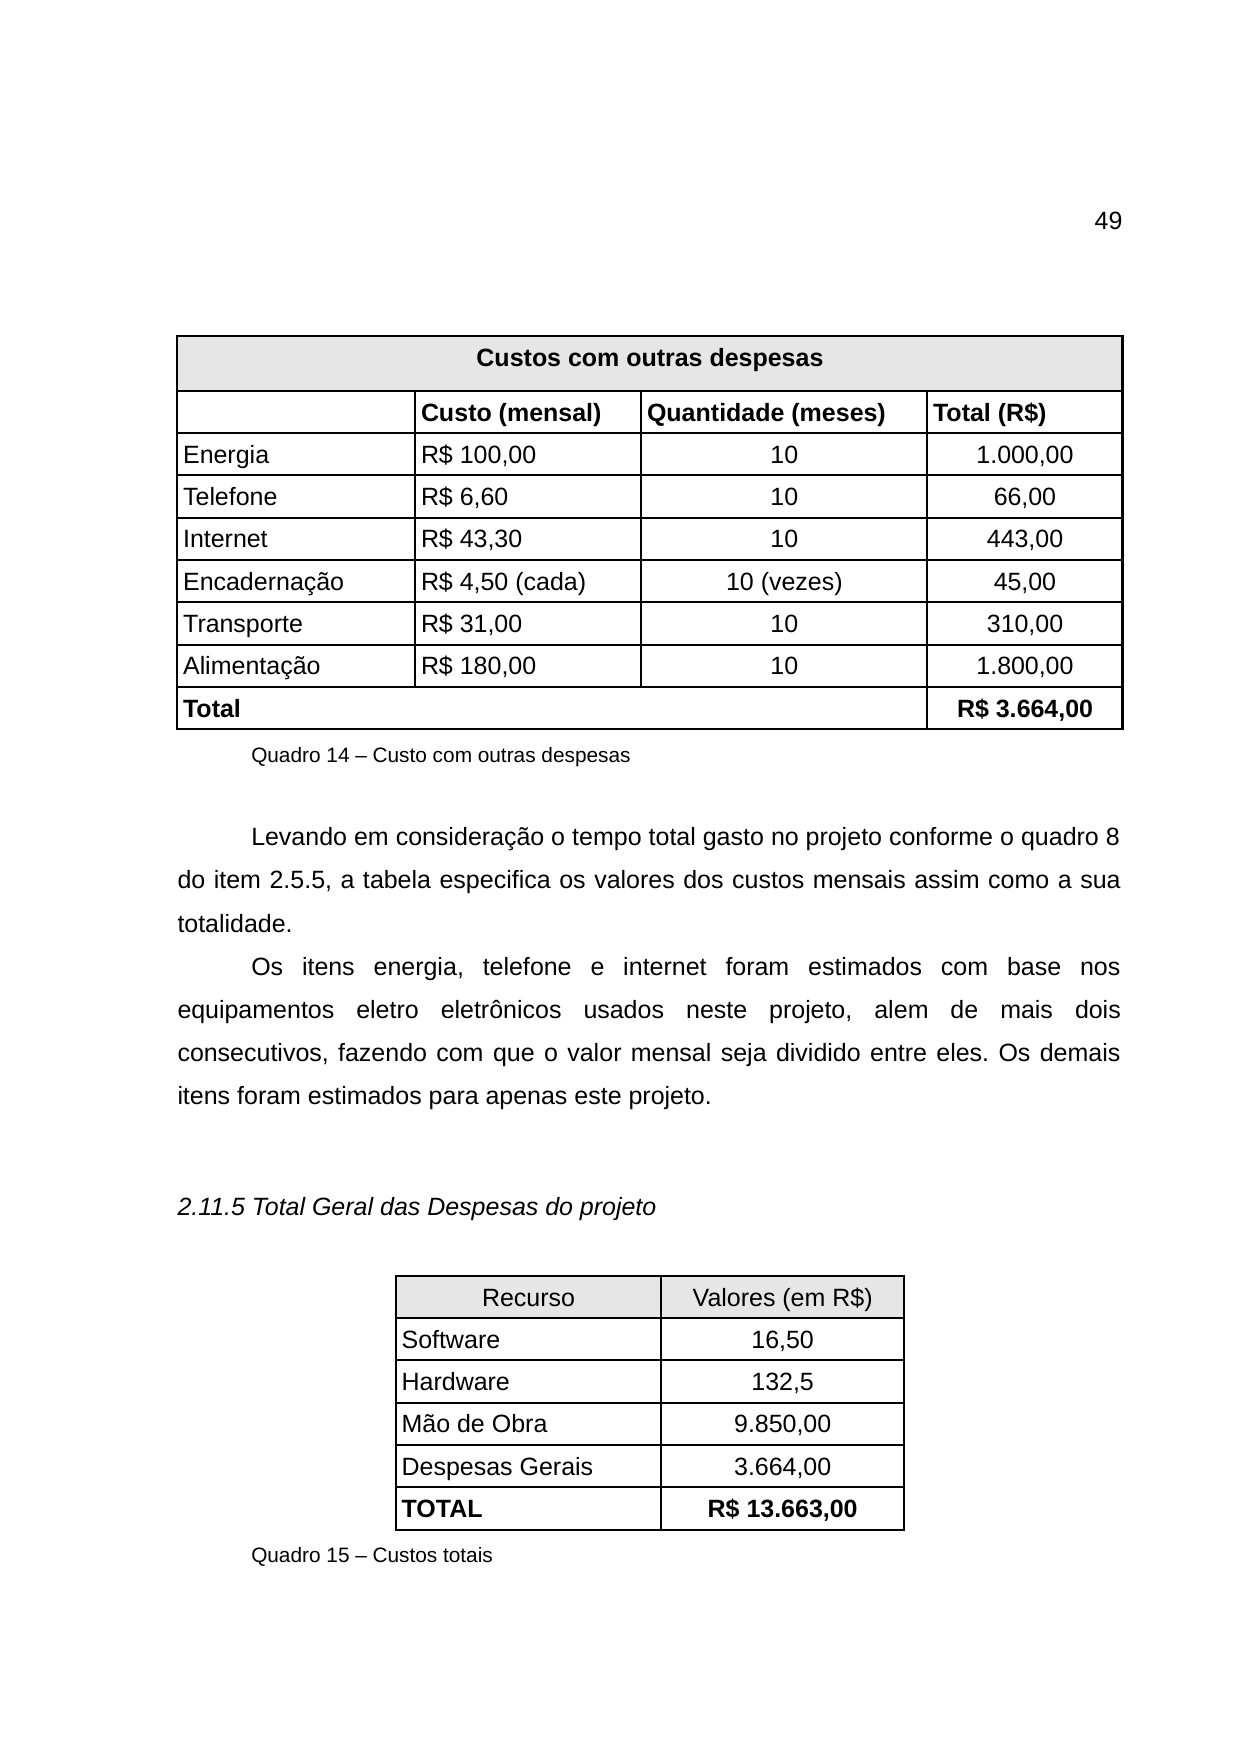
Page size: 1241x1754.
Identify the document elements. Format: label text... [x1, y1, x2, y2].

table_cell R$ 43,30 [416, 519, 640, 559]
table_cell Energia [178, 434, 414, 474]
table_cell 10 [642, 603, 926, 643]
table_cell Software [397, 1319, 660, 1359]
table_cell Total (R$) [928, 392, 1121, 432]
table_cell Custo (mensal) [416, 392, 640, 432]
table_cell 10 [642, 646, 926, 686]
text Quadro 15 – Custos totais [177, 1543, 1122, 1567]
table_cell [178, 392, 414, 432]
table_cell 10 (vezes) [642, 561, 926, 601]
table_cell R$ 100,00 [416, 434, 640, 474]
table_cell R$ 13.663,00 [662, 1488, 903, 1528]
table_cell Telefone [178, 476, 414, 517]
table_cell Despesas Gerais [397, 1446, 660, 1486]
table_cell TOTAL [397, 1488, 660, 1528]
table_cell 443,00 [928, 519, 1121, 559]
table_cell 66,00 [928, 476, 1121, 517]
table_cell Encadernação [178, 561, 414, 601]
table_cell 16,50 [662, 1319, 903, 1359]
table_cell 10 [642, 476, 926, 517]
table_cell Quantidade (meses) [642, 392, 926, 432]
table_cell R$ 31,00 [416, 603, 640, 643]
table_cell Hardware [397, 1361, 660, 1402]
table_cell R$ 4,50 (cada) [416, 561, 640, 601]
subtitle 2.11.5 Total Geral das Despesas do projeto [177, 1192, 1122, 1221]
table_cell R$ 3.664,00 [928, 688, 1121, 728]
table_cell Mão de Obra [397, 1404, 660, 1444]
text Quadro 14 – Custo com outras despesas [177, 743, 1122, 767]
table_cell 132,5 [662, 1361, 903, 1402]
table_cell 1.000,00 [928, 434, 1121, 474]
table_cell Transporte [178, 603, 414, 643]
table_cell 3.664,00 [662, 1446, 903, 1486]
table_header Custos com outras despesas [178, 337, 1121, 390]
table_cell Internet [178, 519, 414, 559]
table_cell 1.800,00 [928, 646, 1121, 686]
table_cell 9.850,00 [662, 1404, 903, 1444]
table_header Recurso [397, 1277, 660, 1317]
table_cell R$ 6,60 [416, 476, 640, 517]
table_header Valores (em R$) [662, 1277, 903, 1317]
text Levando em consideração o tempo total gasto no projeto conforme o quadro 8 do item 2.5.5, a tabela especifica os valores dos custos mensais assim como a sua totalidade. [177, 822, 1122, 937]
table_cell 10 [642, 434, 926, 474]
table_cell Alimentação [178, 646, 414, 686]
text Os itens energia, telefone e internet foram estimados com base nos equipamentos eletro eletrônicos usados neste projeto, alem de mais dois consecutivos, fazendo com que o valor mensal seja dividido entre eles. Os demais itens foram estimados para apenas este projeto. [177, 952, 1122, 1110]
table_cell 10 [642, 519, 926, 559]
table_cell 45,00 [928, 561, 1121, 601]
table_cell 310,00 [928, 603, 1121, 643]
table_cell R$ 180,00 [416, 646, 640, 686]
table_cell Total [178, 688, 926, 728]
